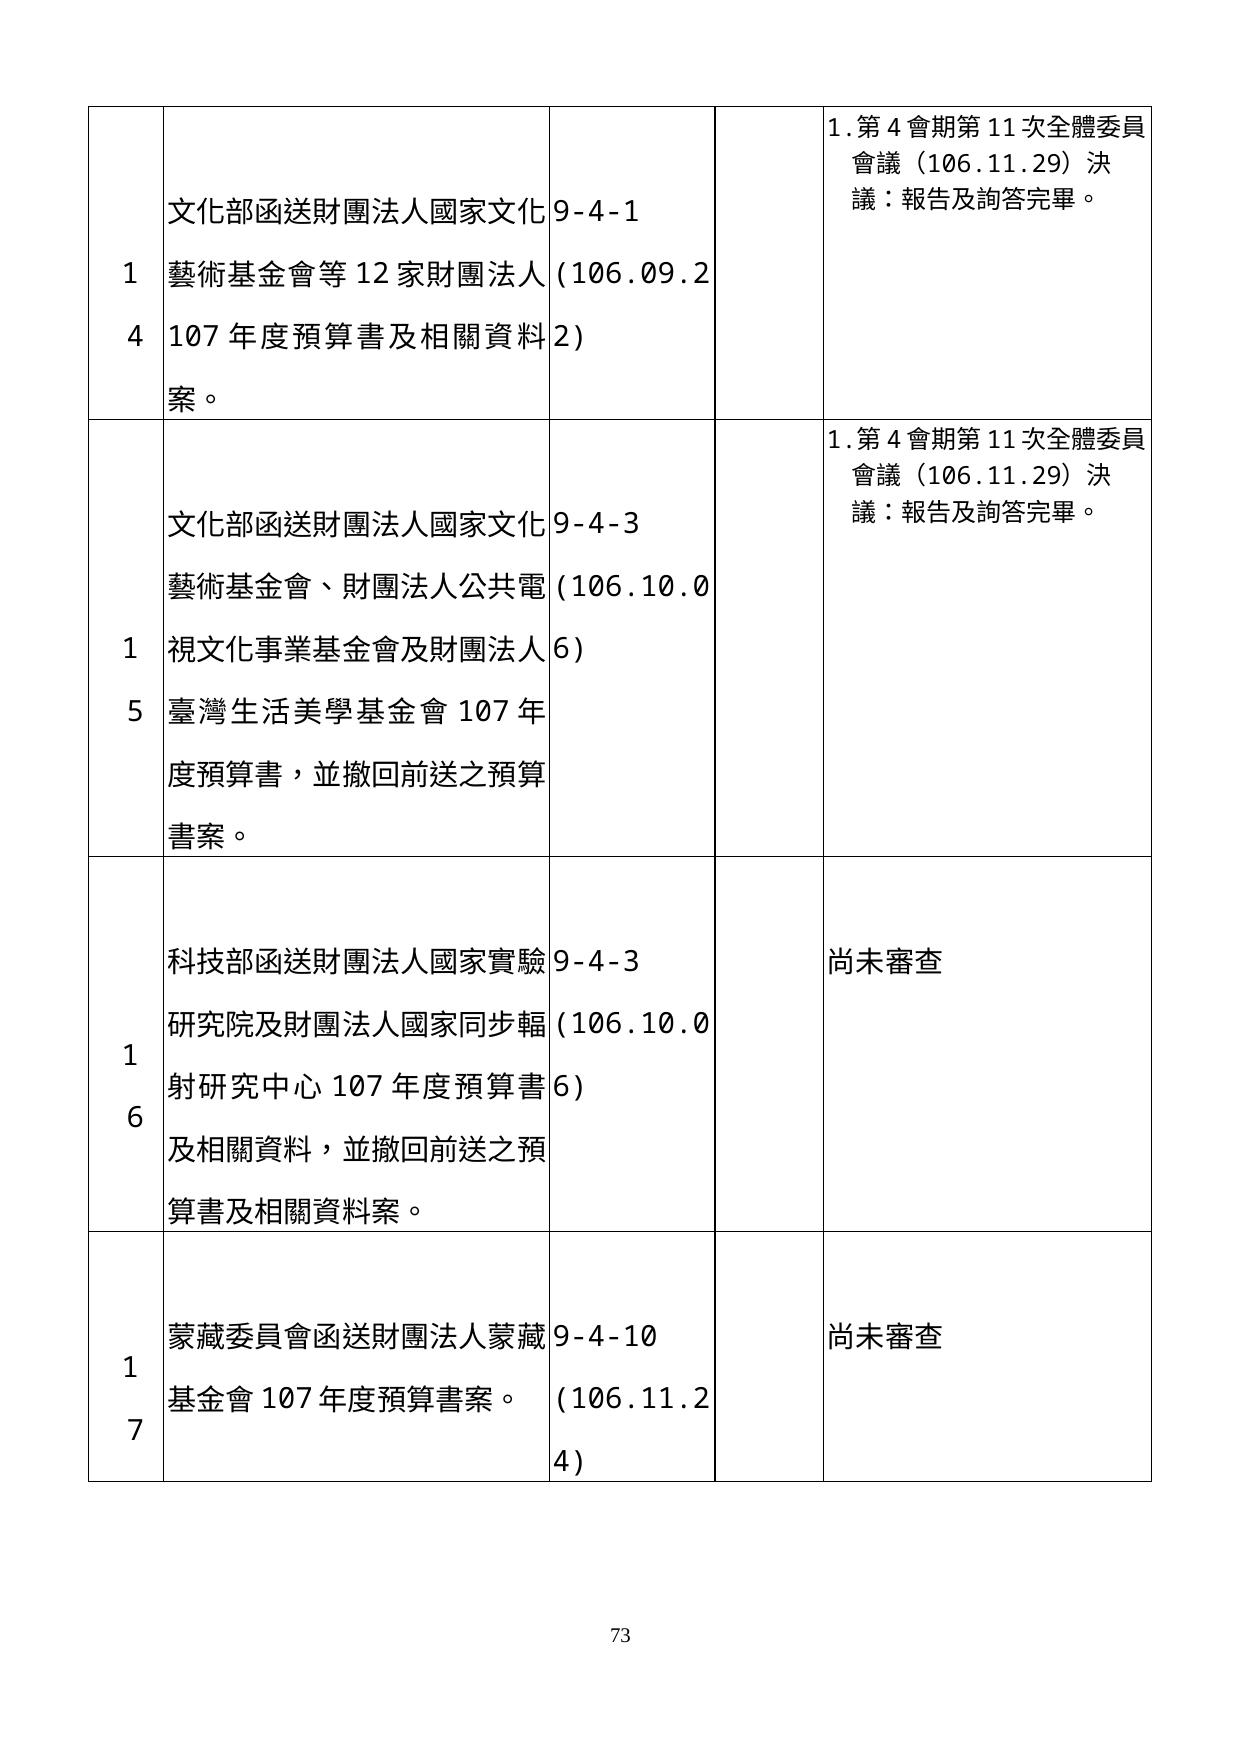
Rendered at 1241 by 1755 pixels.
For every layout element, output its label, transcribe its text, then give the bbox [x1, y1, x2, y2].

table_cell [716, 107, 823, 418]
table_cell [89, 857, 163, 1231]
table_cell [716, 420, 823, 856]
table_cell [89, 1232, 163, 1481]
table_cell 文化部函送財團法人國家文化藝術基金會、財團法人公共電視文化事業基金會及財團法人臺灣生活美學基金會107年度預算書，並撤回前送之預算書案。 [164, 420, 549, 856]
table_cell 9-4-3 (106.10.06) [550, 420, 714, 856]
table_cell 9-4-10 (106.11.24) [550, 1232, 714, 1481]
table_cell [89, 107, 163, 418]
table_cell 1.第4會期第11次全體委員會議（106.11.29）決議：報告及詢答完畢。 [824, 420, 1151, 856]
table_cell 9-4-1 (106.09.22) [550, 107, 714, 418]
table_cell 蒙藏委員會函送財團法人蒙藏基金會107年度預算書案。 [164, 1232, 549, 1481]
table_cell 尚未審查 [824, 857, 1151, 1231]
table_cell 9-4-3 (106.10.06) [550, 857, 714, 1231]
table_cell [716, 1232, 823, 1481]
table_cell [716, 857, 823, 1231]
table_cell [89, 420, 163, 856]
table_cell 1.第4會期第11次全體委員會議（106.11.29）決議：報告及詢答完畢。 [824, 107, 1151, 418]
table_cell 科技部函送財團法人國家實驗研究院及財團法人國家同步輻射研究中心107年度預算書及相關資料，並撤回前送之預算書及相關資料案。 [164, 857, 549, 1231]
table_cell 尚未審查 [824, 1232, 1151, 1481]
table_cell 文化部函送財團法人國家文化藝術基金會等12家財團法人107年度預算書及相關資料案。 [164, 107, 549, 418]
